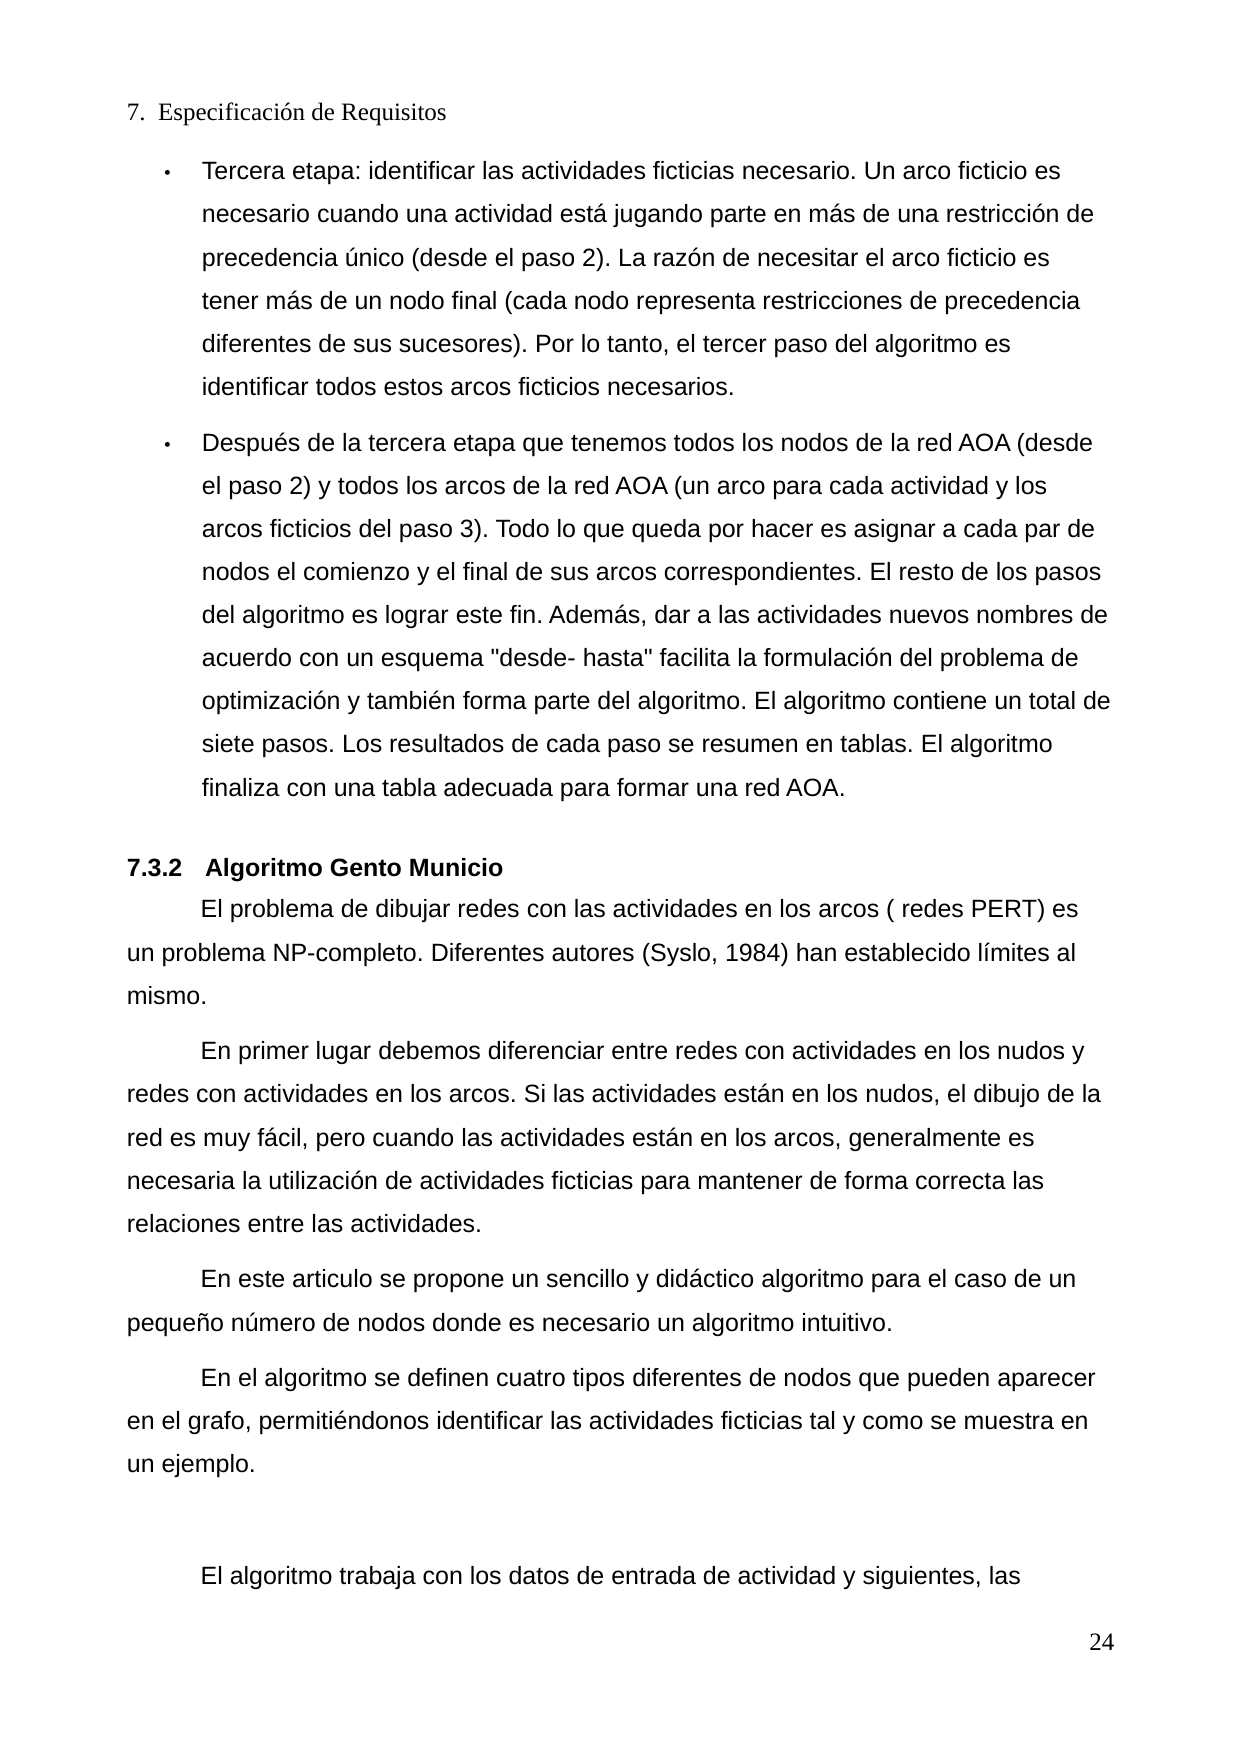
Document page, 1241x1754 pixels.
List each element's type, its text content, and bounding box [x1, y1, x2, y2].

text En el algoritmo se definen cuatro tipos diferentes de nodos que pueden aparecer en el grafo, permitiéndonos identificar las actividades ficticias tal y como se muestra en un ejemplo. [127, 1363, 1114, 1478]
subtitle Algoritmo Gento Municio [127, 853, 1114, 882]
text El algoritmo trabaja con los datos de entrada de actividad y siguientes, las [127, 1561, 1114, 1589]
list Tercera etapa: identificar las actividades ficticias necesario. Un arco ficticio es necesario cuando una actividad está jugando parte en más de una restricción de precedencia único (desde el paso 2). La razón de necesitar el arco ficticio es tener más de un nodo final (cada nodo representa restricciones de precedencia diferentes de sus sucesores). Por lo tanto, el tercer paso del algoritmo es identificar todos estos arcos ficticios necesarios. [164, 156, 1114, 401]
text En este articulo se propone un sencillo y didáctico algoritmo para el caso de un pequeño número de nodos donde es necesario un algoritmo intuitivo. [127, 1264, 1114, 1336]
text En primer lugar debemos diferenciar entre redes con actividades en los nudos y redes con actividades en los arcos. Si las actividades están en los nudos, el dibujo de la red es muy fácil, pero cuando las actividades están en los arcos, generalmente es necesaria la utilización de actividades ficticias para mantener de forma correcta las relaciones entre las actividades. [127, 1036, 1114, 1237]
text El problema de dibujar redes con las actividades en los arcos ( redes PERT) es un problema NP-completo. Diferentes autores (Syslo, 1984) han establecido límites al mismo. [127, 894, 1114, 1009]
list Después de la tercera etapa que tenemos todos los nodos de la red AOA (desde el paso 2) y todos los arcos de la red AOA (un arco para cada actividad y los arcos ficticios del paso 3). Todo lo que queda por hacer es asignar a cada par de nodos el comienzo y el final de sus arcos correspondientes. El resto de los pasos del algoritmo es lograr este fin. Además, dar a las actividades nuevos nombres de acuerdo con un esquema "desde- hasta" facilita la formulación del problema de optimización y también forma parte del algoritmo. El algoritmo contiene un total de siete pasos. Los resultados de cada paso se resumen en tablas. El algoritmo finaliza con una tabla adecuada para formar una red AOA. [164, 427, 1114, 801]
